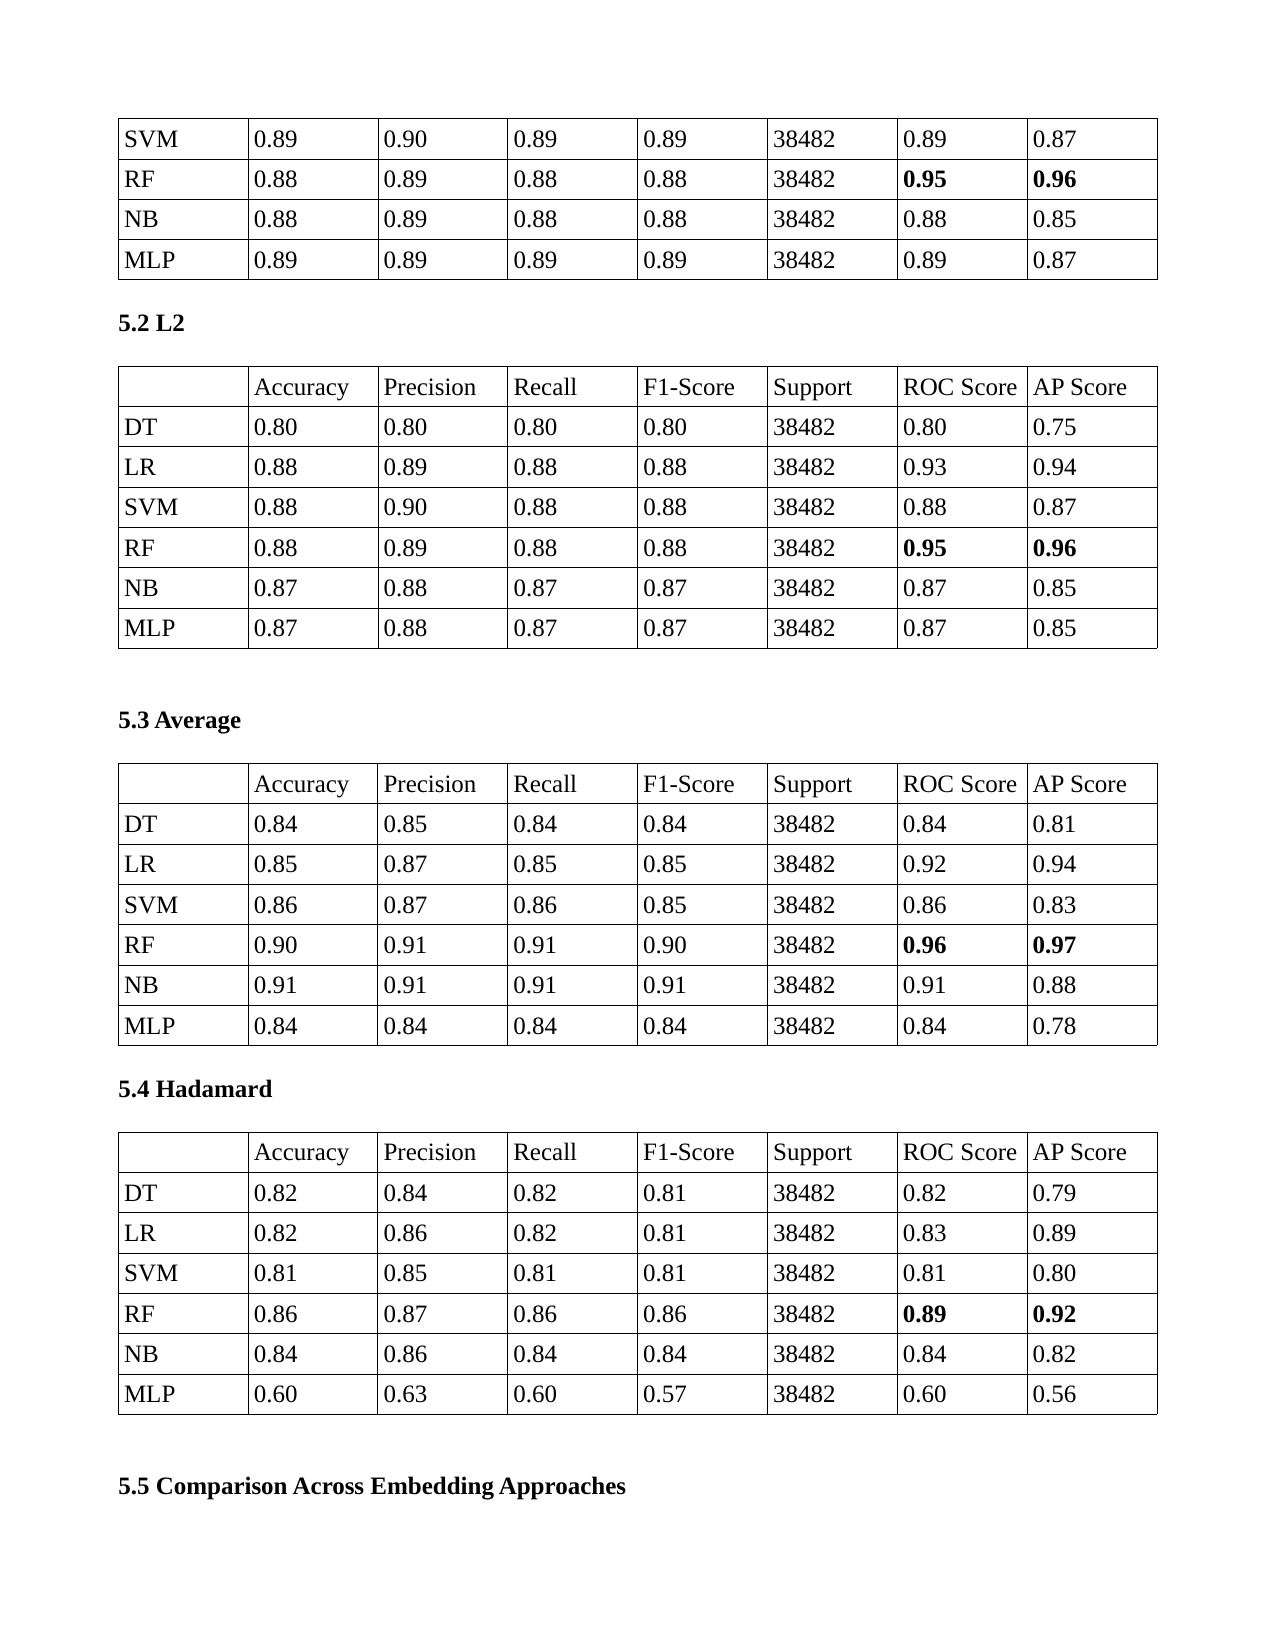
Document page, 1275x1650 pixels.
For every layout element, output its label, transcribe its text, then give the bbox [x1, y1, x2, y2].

table_cell 0.60 [508, 1375, 637, 1414]
table_cell 0.87 [378, 845, 507, 884]
table_cell 0.89 [249, 119, 378, 158]
table_cell 0.89 [638, 119, 767, 158]
table_cell 0.94 [1028, 447, 1157, 487]
table_header F1-Score [638, 1133, 767, 1172]
table_cell 0.89 [379, 160, 507, 199]
table_header Precision [378, 764, 507, 803]
table_cell 0.85 [1028, 200, 1157, 239]
table_cell 0.88 [508, 200, 637, 239]
table_cell 0.96 [898, 925, 1027, 964]
table_cell 0.89 [898, 1294, 1027, 1333]
table_cell 0.57 [638, 1375, 767, 1414]
table_cell RF [119, 160, 248, 199]
table_cell MLP [119, 240, 248, 279]
table_cell 0.84 [898, 1334, 1027, 1373]
table_cell 0.89 [249, 240, 378, 279]
table_cell 0.88 [638, 200, 767, 239]
table_cell 0.91 [638, 966, 767, 1005]
table_cell 0.93 [898, 447, 1027, 487]
table_cell 0.84 [508, 1006, 637, 1045]
table_cell 0.81 [508, 1254, 637, 1293]
table_cell 0.80 [249, 407, 378, 446]
table_cell 0.86 [508, 885, 637, 924]
table_cell 0.82 [898, 1173, 1027, 1212]
table_cell 38482 [768, 1375, 897, 1414]
table_cell 0.88 [379, 568, 507, 608]
table_cell 0.78 [1028, 1006, 1157, 1045]
table_cell 0.91 [898, 966, 1027, 1005]
table_cell 0.85 [508, 845, 637, 884]
table_cell 0.87 [1028, 488, 1157, 527]
table_cell 38482 [768, 528, 897, 567]
table_header AP Score [1028, 1133, 1157, 1172]
table_cell 0.85 [378, 804, 507, 844]
table_cell 0.89 [638, 240, 767, 279]
table_cell 0.91 [378, 925, 507, 964]
table_cell 0.60 [898, 1375, 1027, 1414]
table_cell 0.90 [638, 925, 767, 964]
table_header [119, 1133, 248, 1172]
table_cell 0.91 [508, 925, 637, 964]
table_cell 0.85 [249, 845, 377, 884]
table_cell 0.85 [638, 885, 767, 924]
table_cell 38482 [768, 1173, 897, 1212]
table_cell 0.87 [1028, 240, 1157, 279]
table_header Recall [508, 367, 637, 406]
table_cell 0.85 [1028, 609, 1157, 648]
table_cell 38482 [768, 568, 897, 608]
table_cell 0.80 [1028, 1254, 1157, 1293]
table_cell 38482 [768, 1006, 897, 1045]
table_cell 0.91 [378, 966, 507, 1005]
table_cell 0.87 [249, 568, 378, 608]
table_cell NB [119, 200, 248, 239]
table_cell 38482 [768, 1254, 897, 1293]
table_cell 38482 [768, 119, 897, 158]
table_header Recall [508, 1133, 637, 1172]
table_cell 0.89 [508, 240, 637, 279]
table_cell 0.80 [379, 407, 507, 446]
table_cell 0.81 [249, 1254, 377, 1293]
table_cell DT [119, 407, 248, 446]
table_cell 38482 [768, 609, 897, 648]
table_cell 0.89 [898, 119, 1027, 158]
table_cell 0.86 [249, 1294, 377, 1333]
table_cell 0.95 [898, 160, 1027, 199]
table_cell 0.95 [898, 528, 1027, 567]
table_header F1-Score [638, 764, 767, 803]
table_cell 0.89 [1028, 1213, 1157, 1252]
table_cell NB [119, 1334, 248, 1373]
table_cell 0.87 [378, 885, 507, 924]
table_cell 38482 [768, 240, 897, 279]
table_header Recall [508, 764, 637, 803]
table_cell 0.87 [638, 568, 767, 608]
table_cell 0.88 [249, 447, 378, 487]
table_cell 0.94 [1028, 845, 1157, 884]
table_cell RF [119, 1294, 248, 1333]
table_cell 0.88 [249, 160, 378, 199]
table_cell 0.56 [1028, 1375, 1157, 1414]
table_cell 0.84 [378, 1173, 507, 1212]
table_cell 0.80 [508, 407, 637, 446]
table_header Support [768, 367, 897, 406]
table_cell 0.81 [638, 1254, 767, 1293]
table_cell 0.91 [249, 966, 377, 1005]
table_cell SVM [119, 488, 248, 527]
table_cell 0.88 [898, 200, 1027, 239]
table_cell DT [119, 1173, 248, 1212]
table_cell 0.88 [508, 160, 637, 199]
table_cell 38482 [768, 885, 897, 924]
table_cell 0.88 [638, 528, 767, 567]
table_header Accuracy [249, 1133, 377, 1172]
table_cell 0.82 [1028, 1334, 1157, 1373]
table_cell 0.89 [379, 240, 507, 279]
table_cell 0.84 [898, 804, 1027, 844]
table_header AP Score [1028, 764, 1157, 803]
table_cell NB [119, 966, 248, 1005]
table_header Precision [378, 1133, 507, 1172]
table_cell LR [119, 447, 248, 487]
table_cell 0.87 [378, 1294, 507, 1333]
table_cell 0.90 [379, 119, 507, 158]
table_cell 0.83 [1028, 885, 1157, 924]
table_cell 0.82 [249, 1213, 377, 1252]
table_cell 0.90 [249, 925, 377, 964]
table_header Accuracy [249, 764, 377, 803]
table_cell 0.84 [638, 1334, 767, 1373]
table_cell 0.88 [379, 609, 507, 648]
table_cell 0.88 [508, 488, 637, 527]
table_header AP Score [1028, 367, 1157, 406]
table_header ROC Score [898, 764, 1027, 803]
text 5.2 L2 [118, 308, 1157, 337]
text 5.3 Average [118, 706, 1157, 734]
table_cell 0.86 [638, 1294, 767, 1333]
table_cell NB [119, 568, 248, 608]
table_cell 0.89 [379, 528, 507, 567]
table_cell RF [119, 925, 248, 964]
table_cell 0.88 [508, 447, 637, 487]
table_cell 0.87 [898, 568, 1027, 608]
table_cell 0.88 [1028, 966, 1157, 1005]
table_cell 38482 [768, 804, 897, 844]
table_cell 0.89 [508, 119, 637, 158]
table_cell 0.84 [638, 804, 767, 844]
table_cell 0.86 [898, 885, 1027, 924]
table_cell 0.88 [249, 528, 378, 567]
table_cell 0.88 [249, 488, 378, 527]
table_cell 0.87 [249, 609, 378, 648]
table_cell 0.89 [379, 447, 507, 487]
table_cell MLP [119, 1006, 248, 1045]
table_cell 0.84 [508, 804, 637, 844]
text 5.5 Comparison Across Embedding Approaches [118, 1471, 1157, 1500]
table_cell 0.91 [508, 966, 637, 1005]
text 5.4 Hadamard [118, 1074, 1157, 1103]
table_header [119, 764, 248, 803]
table_header Support [768, 1133, 897, 1172]
table_cell 38482 [768, 488, 897, 527]
table_cell 0.97 [1028, 925, 1157, 964]
table_cell LR [119, 1213, 248, 1252]
table_cell 0.88 [638, 160, 767, 199]
table_cell 0.89 [898, 240, 1027, 279]
table_cell 0.87 [508, 568, 637, 608]
table_cell 0.85 [638, 845, 767, 884]
table_cell 0.82 [508, 1173, 637, 1212]
table_cell 0.84 [638, 1006, 767, 1045]
table_cell 0.81 [638, 1173, 767, 1212]
table_header Precision [379, 367, 507, 406]
table_cell 0.92 [898, 845, 1027, 884]
table_cell 0.87 [898, 609, 1027, 648]
table_cell 0.82 [508, 1213, 637, 1252]
table_cell 0.88 [638, 447, 767, 487]
table_cell 0.79 [1028, 1173, 1157, 1212]
table_cell 38482 [768, 160, 897, 199]
table_cell 0.84 [378, 1006, 507, 1045]
table_header Accuracy [249, 367, 378, 406]
table_cell 0.86 [249, 885, 377, 924]
table_cell 0.63 [378, 1375, 507, 1414]
table_header ROC Score [898, 1133, 1027, 1172]
table_cell 0.84 [508, 1334, 637, 1373]
table_cell 0.83 [898, 1213, 1027, 1252]
table_cell RF [119, 528, 248, 567]
table_cell 0.80 [638, 407, 767, 446]
table_cell 0.87 [638, 609, 767, 648]
table_cell 0.87 [1028, 119, 1157, 158]
table_cell 0.81 [1028, 804, 1157, 844]
table_cell 0.82 [249, 1173, 377, 1212]
table_cell SVM [119, 1254, 248, 1293]
table_cell 0.88 [898, 488, 1027, 527]
table_cell 0.80 [898, 407, 1027, 446]
table_cell 0.85 [378, 1254, 507, 1293]
table_cell 0.84 [249, 1334, 377, 1373]
table_header ROC Score [898, 367, 1027, 406]
table_cell MLP [119, 609, 248, 648]
table_cell 0.92 [1028, 1294, 1157, 1333]
table_cell 0.88 [249, 200, 378, 239]
table_cell 0.81 [638, 1213, 767, 1252]
table_cell SVM [119, 885, 248, 924]
table_cell 0.84 [249, 1006, 377, 1045]
table_cell 0.81 [898, 1254, 1027, 1293]
table_cell SVM [119, 119, 248, 158]
table_cell 38482 [768, 1213, 897, 1252]
table_cell 0.88 [508, 528, 637, 567]
table_cell 38482 [768, 966, 897, 1005]
table_cell 38482 [768, 407, 897, 446]
table_cell 0.85 [1028, 568, 1157, 608]
table_cell 0.60 [249, 1375, 377, 1414]
table_cell 38482 [768, 1334, 897, 1373]
table_cell 38482 [768, 447, 897, 487]
table_cell 38482 [768, 1294, 897, 1333]
table_cell 0.86 [378, 1334, 507, 1373]
table_cell 38482 [768, 845, 897, 884]
table_cell 0.87 [508, 609, 637, 648]
table_cell 0.88 [638, 488, 767, 527]
table_header F1-Score [638, 367, 767, 406]
table_cell 0.86 [508, 1294, 637, 1333]
table_cell 0.75 [1028, 407, 1157, 446]
table_header [119, 367, 248, 406]
table_cell MLP [119, 1375, 248, 1414]
table_cell 0.86 [378, 1213, 507, 1252]
table_cell 0.84 [249, 804, 377, 844]
table_cell DT [119, 804, 248, 844]
table_cell 0.90 [379, 488, 507, 527]
table_cell 38482 [768, 200, 897, 239]
table_cell 0.96 [1028, 160, 1157, 199]
table_cell 38482 [768, 925, 897, 964]
table_cell 0.89 [379, 200, 507, 239]
table_cell LR [119, 845, 248, 884]
table_header Support [768, 764, 897, 803]
table_cell 0.84 [898, 1006, 1027, 1045]
table_cell 0.96 [1028, 528, 1157, 567]
